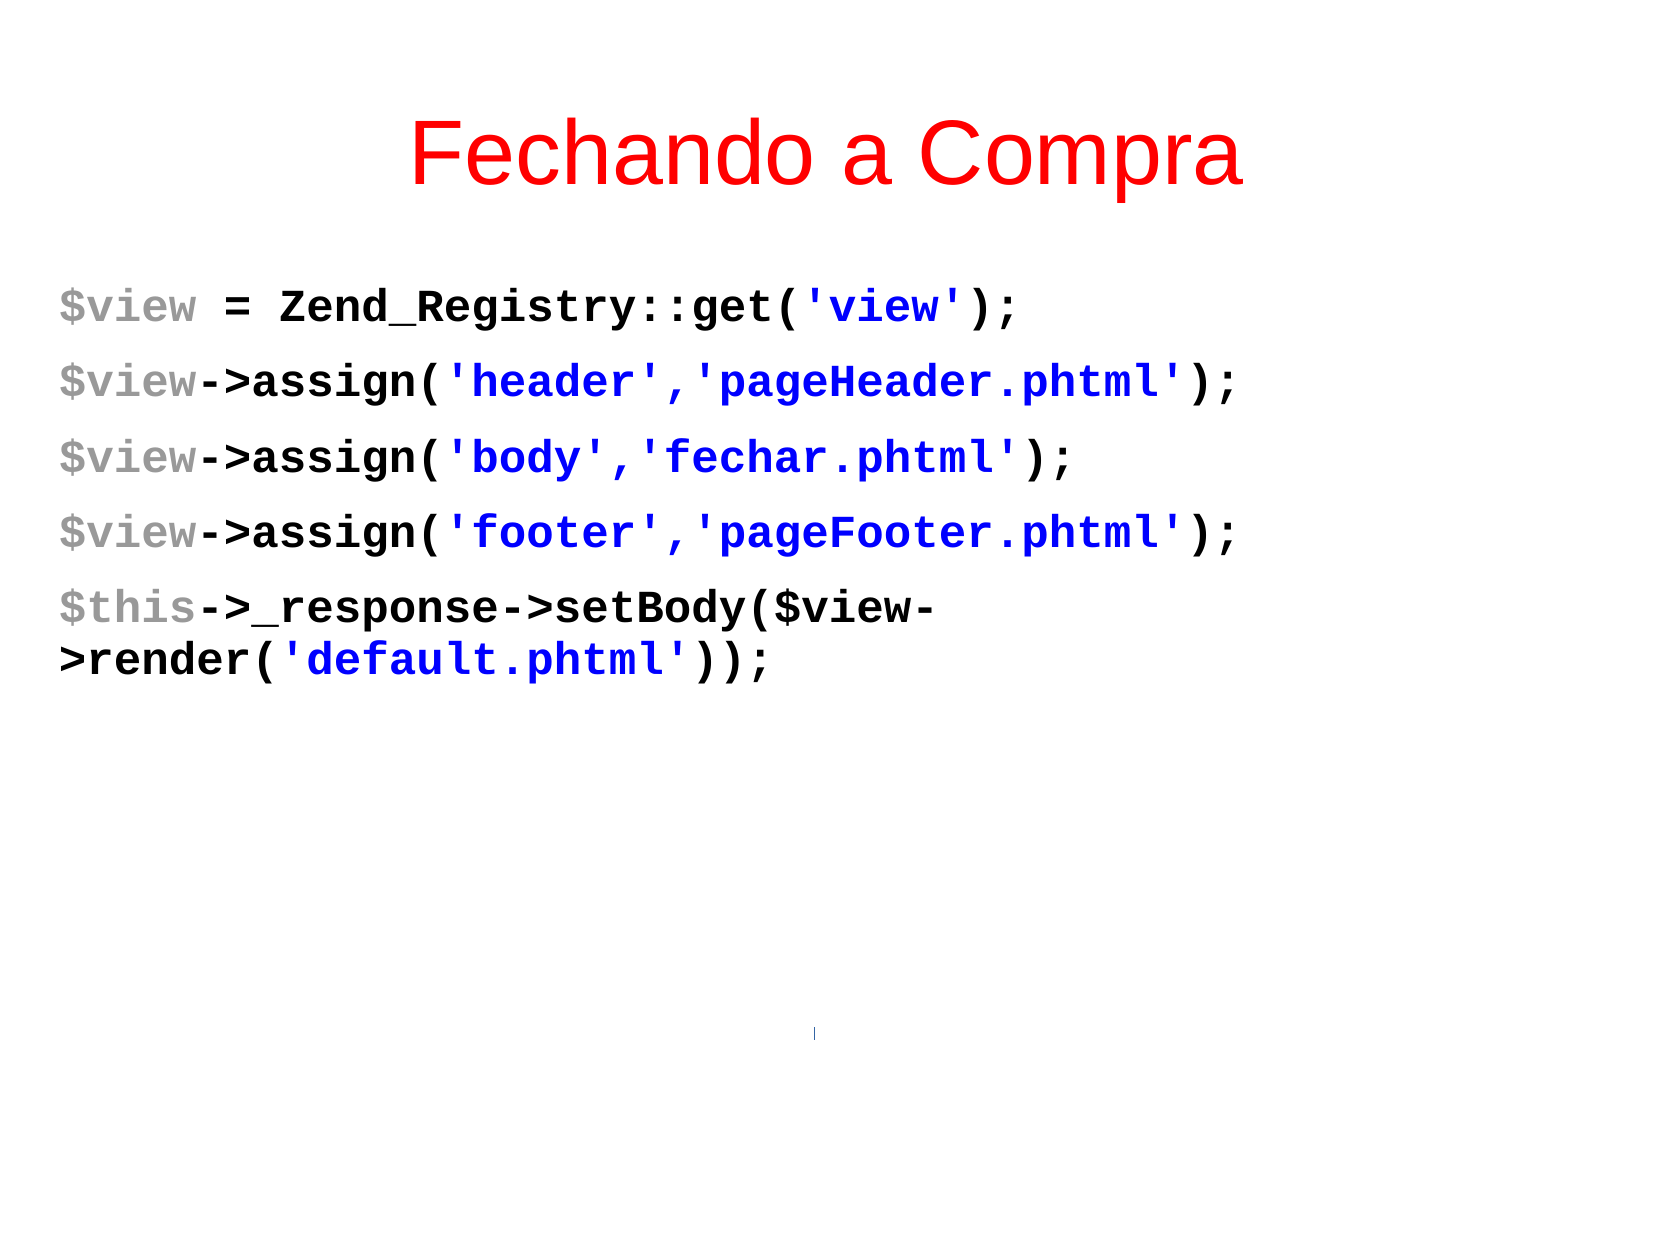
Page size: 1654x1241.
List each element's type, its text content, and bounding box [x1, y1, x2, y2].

title Fechando a Compra [82, 49, 1571, 257]
list $view = Zend_Registry::get('view'); $view->assign('header','pageHeader.phtml'); $view->assign('body','fechar.phtml'); $view->assign('footer','pageFooter.phtml'); $this->_response->setBody($view->render('default.phtml')); [59, 283, 1607, 1182]
